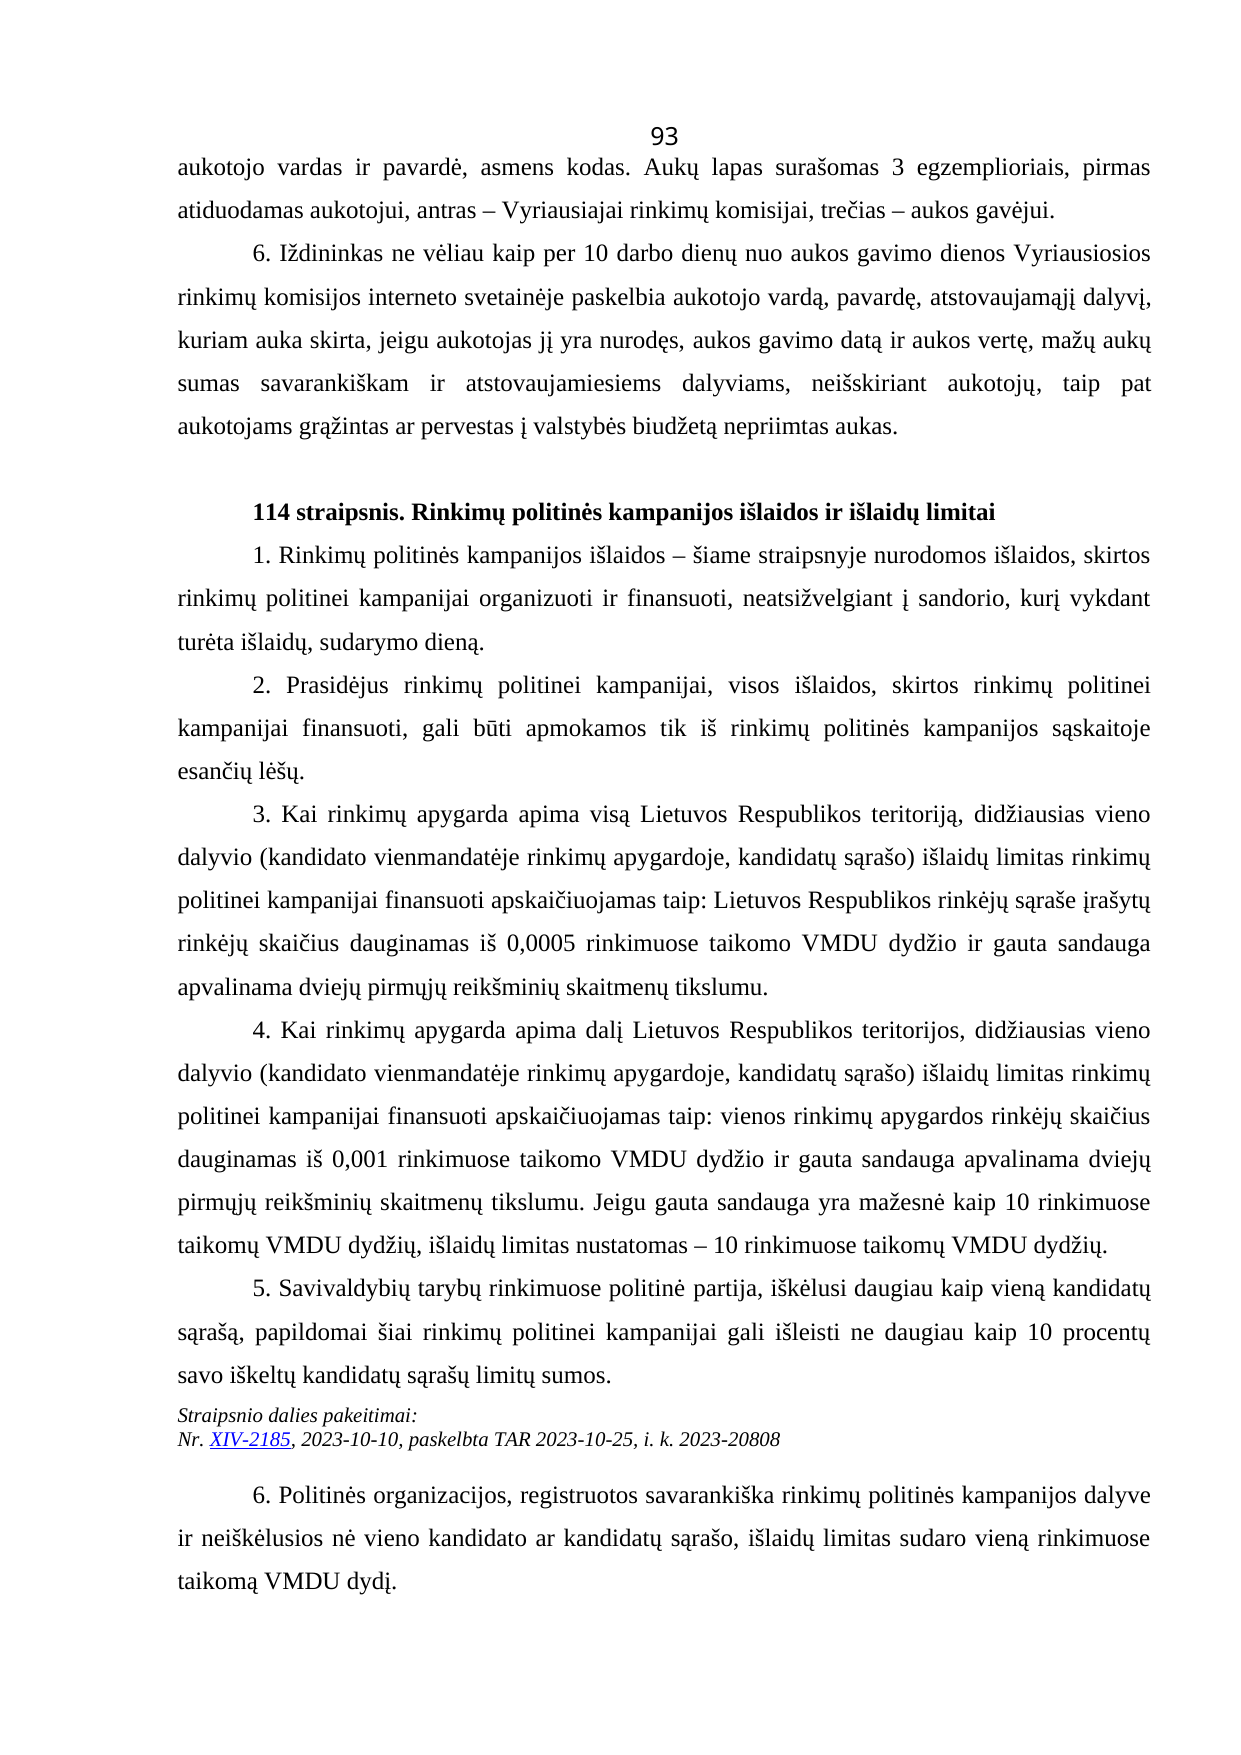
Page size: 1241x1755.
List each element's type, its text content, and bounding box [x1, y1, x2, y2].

text 5. Savivaldybių tarybų rinkimuose politinė partija, iškėlusi daugiau kaip vieną kandidatų sąrašą, papildomai šiai rinkimų politinei kampanijai gali išleisti ne daugiau kaip 10 procentų savo iškeltų kandidatų sąrašų limitų sumos. [177, 1273, 1152, 1388]
text 1. Rinkimų politinės kampanijos išlaidos – šiame straipsnyje nurodomos išlaidos, skirtos rinkimų politinei kampanijai organizuoti ir finansuoti, neatsižvelgiant į sandorio, kurį vykdant turėta išlaidų, sudarymo dieną. [177, 540, 1152, 655]
text Straipsnio dalies pakeitimai: [177, 1403, 1152, 1427]
text Nr. XIV-2185, 2023-10-10, paskelbta TAR 2023-10-25, i. k. 2023-20808 [177, 1427, 1152, 1451]
text 114 straipsnis. Rinkimų politinės kampanijos išlaidos ir išlaidų limitai [177, 497, 1152, 526]
text 2. Prasidėjus rinkimų politinei kampanijai, visos išlaidos, skirtos rinkimų politinei kampanijai finansuoti, gali būti apmokamos tik iš rinkimų politinės kampanijos sąskaitoje esančių lėšų. [177, 670, 1152, 785]
text 4. Kai rinkimų apygarda apima dalį Lietuvos Respublikos teritorijos, didžiausias vieno dalyvio (kandidato vienmandatėje rinkimų apygardoje, kandidatų sąrašo) išlaidų limitas rinkimų politinei kampanijai finansuoti apskaičiuojamas taip: vienos rinkimų apygardos rinkėjų skaičius dauginamas iš 0,001 rinkimuose taikomo VMDU dydžio ir gauta sandauga apvalinama dviejų pirmųjų reikšminių skaitmenų tikslumu. Jeigu gauta sandauga yra mažesnė kaip 10 rinkimuose taikomų VMDU dydžių, išlaidų limitas nustatomas – 10 rinkimuose taikomų VMDU dydžių. [177, 1015, 1152, 1259]
text 6. Iždininkas ne vėliau kaip per 10 darbo dienų nuo aukos gavimo dienos Vyriausiosios rinkimų komisijos interneto svetainėje paskelbia aukotojo vardą, pavardę, atstovaujamąjį dalyvį, kuriam auka skirta, jeigu aukotojas jį yra nurodęs, aukos gavimo datą ir aukos vertę, mažų aukų sumas savarankiškam ir atstovaujamiesiems dalyviams, neišskiriant aukotojų, taip pat aukotojams grąžintas ar pervestas į valstybės biudžetą nepriimtas aukas. [177, 238, 1152, 440]
text 6. Politinės organizacijos, registruotos savarankiška rinkimų politinės kampanijos dalyve ir neiškėlusios nė vieno kandidato ar kandidatų sąrašo, išlaidų limitas sudaro vieną rinkimuose taikomą VMDU dydį. [177, 1480, 1152, 1595]
text aukotojo vardas ir pavardė, asmens kodas. Aukų lapas surašomas 3 egzemplioriais, pirmas atiduodamas aukotojui, antras – Vyriausiajai rinkimų komisijai, trečias – aukos gavėjui. [177, 152, 1152, 224]
text 3. Kai rinkimų apygarda apima visą Lietuvos Respublikos teritoriją, didžiausias vieno dalyvio (kandidato vienmandatėje rinkimų apygardoje, kandidatų sąrašo) išlaidų limitas rinkimų politinei kampanijai finansuoti apskaičiuojamas taip: Lietuvos Respublikos rinkėjų sąraše įrašytų rinkėjų skaičius dauginamas iš 0,0005 rinkimuose taikomo VMDU dydžio ir gauta sandauga apvalinama dviejų pirmųjų reikšminių skaitmenų tikslumu. [177, 799, 1152, 1000]
